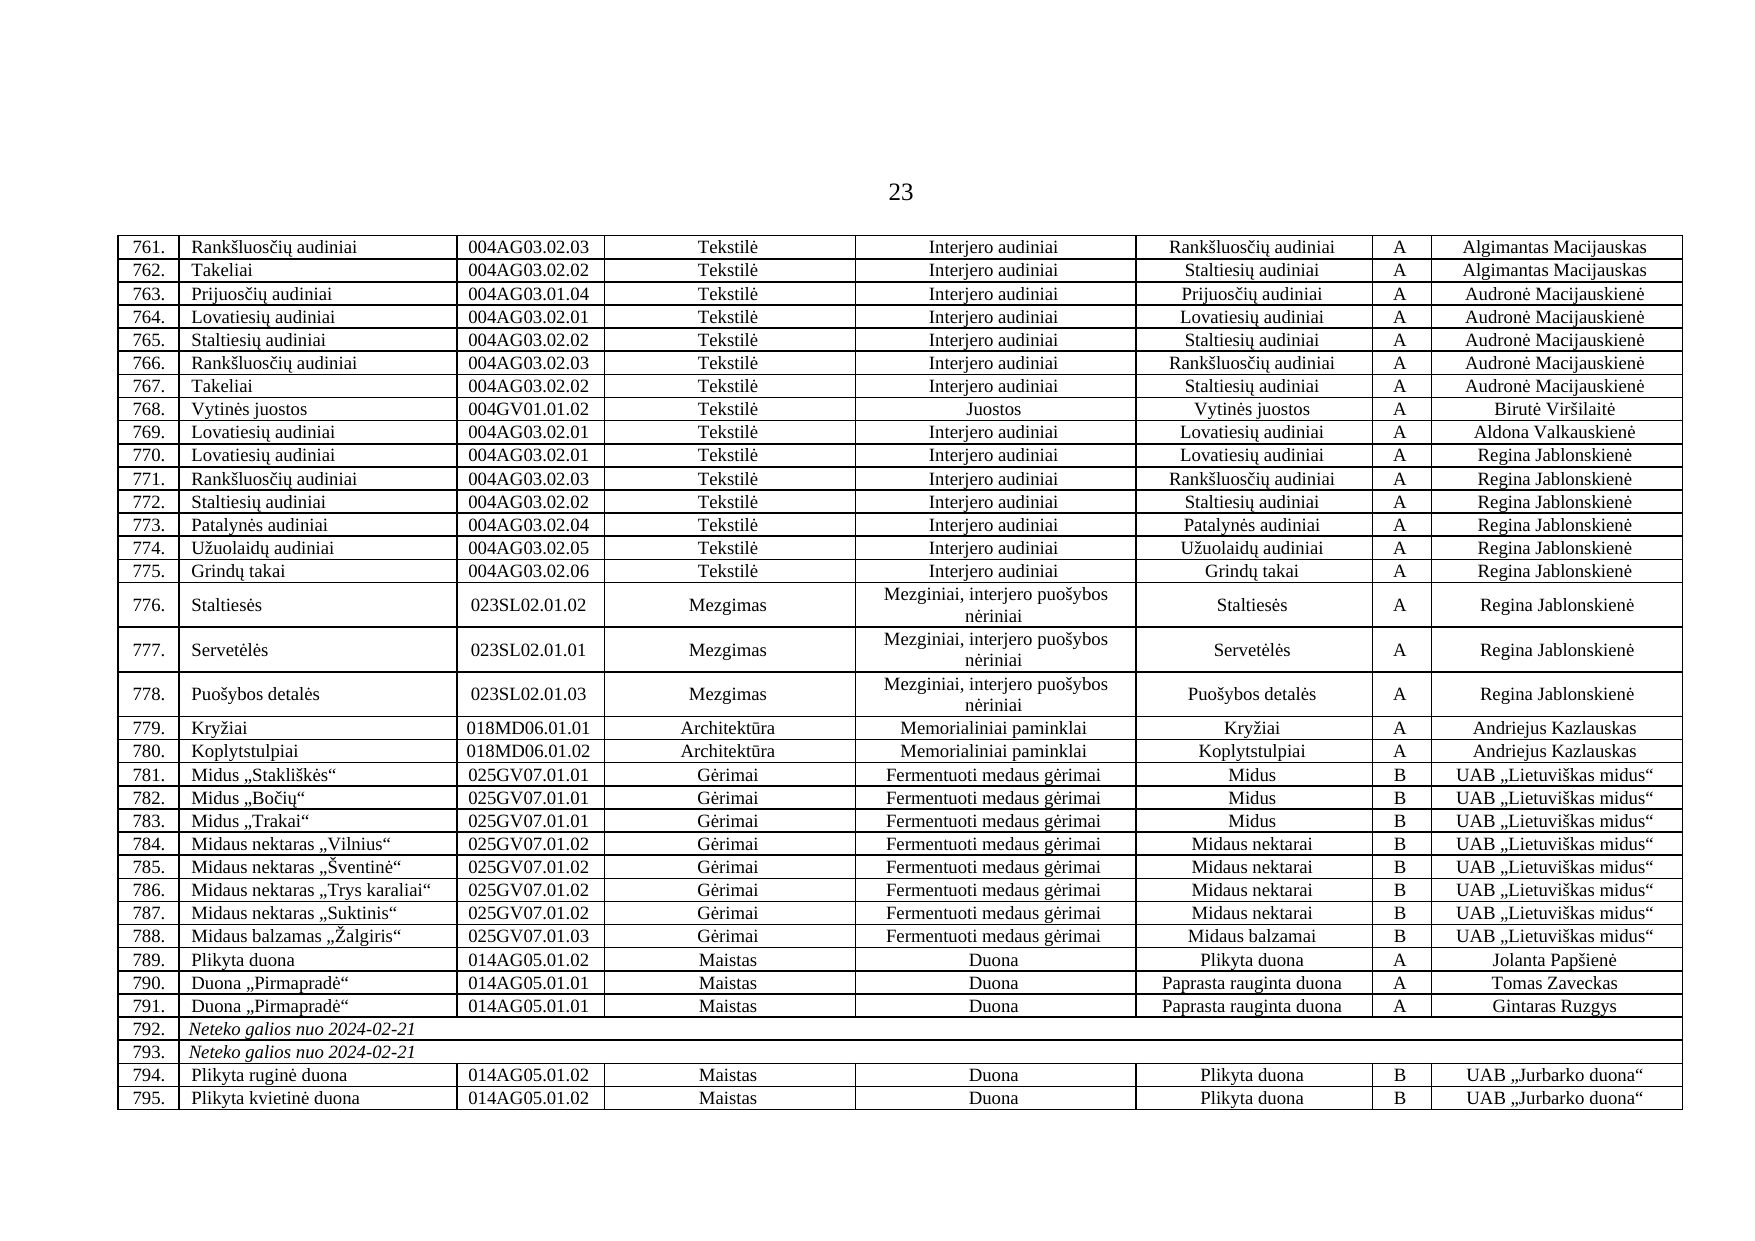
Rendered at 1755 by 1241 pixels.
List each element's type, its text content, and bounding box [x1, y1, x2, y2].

table_cell Gintaras Ruzgys [1432, 995, 1682, 1016]
table_cell 788. [119, 925, 178, 947]
table_cell 761. [119, 236, 178, 258]
table_cell B [1373, 1087, 1431, 1109]
table_cell 004AG03.02.03 [458, 352, 604, 373]
table_cell Midaus nektarai [1137, 833, 1372, 854]
table_cell Interjero audiniai [856, 329, 1135, 350]
table_cell Interjero audiniai [856, 306, 1135, 327]
table_cell 774. [119, 537, 178, 558]
table_cell 763. [119, 283, 178, 304]
table_cell Rankšluosčių audiniai [180, 352, 456, 373]
table_cell Gėrimai [605, 763, 855, 785]
table_cell Kryžiai [180, 717, 456, 739]
table_cell Užuolaidų audiniai [180, 537, 456, 558]
table_cell Duona [856, 948, 1135, 970]
table_cell Midus „Stakliškės“ [180, 763, 456, 785]
table_cell Regina Jablonskienė [1432, 583, 1682, 626]
table_cell 781. [119, 763, 178, 785]
table_cell 764. [119, 306, 178, 327]
table_cell Tomas Zaveckas [1432, 972, 1682, 993]
table_cell Maistas [605, 972, 855, 993]
table_cell A [1373, 260, 1431, 281]
table_cell 023SL02.01.03 [458, 673, 604, 716]
table_cell 772. [119, 491, 178, 512]
table_cell Interjero audiniai [856, 537, 1135, 558]
table_cell Algimantas Macijauskas [1432, 236, 1682, 258]
table_cell 004AG03.02.04 [458, 514, 604, 535]
table_cell B [1373, 763, 1431, 785]
table_cell A [1373, 306, 1431, 327]
table_cell Prijuosčių audiniai [1137, 283, 1372, 304]
table_cell Audronė Macijauskienė [1432, 352, 1682, 373]
table_cell 018MD06.01.01 [458, 717, 604, 739]
table_cell Vytinės juostos [180, 398, 456, 420]
table_cell 004AG03.02.01 [458, 445, 604, 466]
table_cell 769. [119, 421, 178, 443]
table_cell A [1373, 352, 1431, 373]
table_cell Algimantas Macijauskas [1432, 260, 1682, 281]
table_cell Tekstilė [605, 260, 855, 281]
table_cell Tekstilė [605, 306, 855, 327]
table_cell Maistas [605, 948, 855, 970]
table_cell Mezginiai, interjero puošybos nėriniai [856, 673, 1135, 716]
table_cell Takeliai [180, 375, 456, 397]
table_cell 004AG03.02.03 [458, 236, 604, 258]
table_cell Lovatiesių audiniai [180, 445, 456, 466]
table_cell Staltiesių audiniai [180, 329, 456, 350]
table_cell Tekstilė [605, 236, 855, 258]
table_cell Servetėlės [180, 628, 456, 671]
table_cell 004AG03.02.02 [458, 329, 604, 350]
table_cell Plikyta duona [1137, 1064, 1372, 1086]
table_cell Gėrimai [605, 856, 855, 877]
table_cell Tekstilė [605, 283, 855, 304]
table_cell 770. [119, 445, 178, 466]
table_cell Lovatiesių audiniai [180, 306, 456, 327]
table_cell Maistas [605, 1087, 855, 1109]
table_cell A [1373, 972, 1431, 993]
table_cell Lovatiesių audiniai [1137, 306, 1372, 327]
table_cell A [1373, 537, 1431, 558]
table_cell Grindų takai [1137, 560, 1372, 582]
table_cell 004AG03.02.01 [458, 421, 604, 443]
table_cell Plikyta duona [180, 948, 456, 970]
table_cell 025GV07.01.02 [458, 856, 604, 877]
table_cell 787. [119, 902, 178, 924]
table_cell Plikyta ruginė duona [180, 1064, 456, 1086]
table_cell Koplytstulpiai [1137, 740, 1372, 762]
table_cell 025GV07.01.02 [458, 879, 604, 901]
table_cell 014AG05.01.02 [458, 948, 604, 970]
table_cell Interjero audiniai [856, 375, 1135, 397]
table_cell 004GV01.01.02 [458, 398, 604, 420]
table_cell Duona [856, 1064, 1135, 1086]
table_cell Fermentuoti medaus gėrimai [856, 810, 1135, 831]
table_cell Andriejus Kazlauskas [1432, 717, 1682, 739]
table_cell 782. [119, 787, 178, 808]
table_cell 004AG03.02.02 [458, 491, 604, 512]
table_cell 018MD06.01.02 [458, 740, 604, 762]
table_cell 786. [119, 879, 178, 901]
table_cell Plikyta kvietinė duona [180, 1087, 456, 1109]
table_cell Tekstilė [605, 445, 855, 466]
table_cell Grindų takai [180, 560, 456, 582]
table_cell Gėrimai [605, 925, 855, 947]
table_cell A [1373, 468, 1431, 489]
table_cell Mezginiai, interjero puošybos nėriniai [856, 628, 1135, 671]
table_cell Interjero audiniai [856, 514, 1135, 535]
table_cell Mezgimas [605, 628, 855, 671]
table_cell UAB „Jurbarko duona“ [1432, 1087, 1682, 1109]
table_cell Staltiesių audiniai [1137, 260, 1372, 281]
table_cell UAB „Lietuviškas midus“ [1432, 810, 1682, 831]
table_cell Lovatiesių audiniai [1137, 445, 1372, 466]
table_cell 784. [119, 833, 178, 854]
table_cell Takeliai [180, 260, 456, 281]
table_cell A [1373, 236, 1431, 258]
table_cell Midus [1137, 787, 1372, 808]
table_cell Juostos [856, 398, 1135, 420]
table_cell Neteko galios nuo 2024-02-21 [180, 1041, 1682, 1062]
table_cell Patalynės audiniai [180, 514, 456, 535]
table_cell Puošybos detalės [1137, 673, 1372, 716]
table_cell B [1373, 1064, 1431, 1086]
table_cell Užuolaidų audiniai [1137, 537, 1372, 558]
table_cell Gėrimai [605, 810, 855, 831]
table_cell 762. [119, 260, 178, 281]
table_cell Interjero audiniai [856, 560, 1135, 582]
table_cell Gėrimai [605, 787, 855, 808]
table_cell Interjero audiniai [856, 445, 1135, 466]
table_cell 789. [119, 948, 178, 970]
table_cell 004AG03.02.02 [458, 375, 604, 397]
table_cell 025GV07.01.03 [458, 925, 604, 947]
table_cell Interjero audiniai [856, 352, 1135, 373]
table_cell Regina Jablonskienė [1432, 468, 1682, 489]
table_cell 791. [119, 995, 178, 1016]
table_cell 004AG03.02.02 [458, 260, 604, 281]
table_cell 025GV07.01.01 [458, 763, 604, 785]
table_cell A [1373, 398, 1431, 420]
table_cell Staltiesių audiniai [180, 491, 456, 512]
table_cell Tekstilė [605, 560, 855, 582]
table_cell Staltiesių audiniai [1137, 375, 1372, 397]
table_cell Staltiesės [1137, 583, 1372, 626]
table_cell Midus „Bočių“ [180, 787, 456, 808]
table_cell 795. [119, 1087, 178, 1109]
table_cell Tekstilė [605, 537, 855, 558]
table_cell Duona [856, 995, 1135, 1016]
table_cell UAB „Lietuviškas midus“ [1432, 833, 1682, 854]
table_cell Tekstilė [605, 352, 855, 373]
table_cell 004AG03.02.01 [458, 306, 604, 327]
table_cell Kryžiai [1137, 717, 1372, 739]
table_cell Interjero audiniai [856, 468, 1135, 489]
table_cell Midaus nektaras „Suktinis“ [180, 902, 456, 924]
table_cell Maistas [605, 995, 855, 1016]
table_cell 765. [119, 329, 178, 350]
table_cell B [1373, 902, 1431, 924]
table_cell Plikyta duona [1137, 948, 1372, 970]
table_cell 004AG03.02.05 [458, 537, 604, 558]
table_cell B [1373, 810, 1431, 831]
table_cell B [1373, 787, 1431, 808]
table_cell Tekstilė [605, 491, 855, 512]
table_cell Memorialiniai paminklai [856, 740, 1135, 762]
table_cell 775. [119, 560, 178, 582]
table_cell Paprasta rauginta duona [1137, 995, 1372, 1016]
table_cell Patalynės audiniai [1137, 514, 1372, 535]
table_cell Audronė Macijauskienė [1432, 329, 1682, 350]
table_cell 023SL02.01.02 [458, 583, 604, 626]
table_cell Architektūra [605, 717, 855, 739]
table_cell Fermentuoti medaus gėrimai [856, 925, 1135, 947]
table_cell Regina Jablonskienė [1432, 628, 1682, 671]
table_cell Tekstilė [605, 398, 855, 420]
table_cell 776. [119, 583, 178, 626]
table_cell Architektūra [605, 740, 855, 762]
table_cell Duona [856, 1087, 1135, 1109]
table_cell Rankšluosčių audiniai [1137, 352, 1372, 373]
table_cell 771. [119, 468, 178, 489]
table_cell Lovatiesių audiniai [1137, 421, 1372, 443]
table_cell Mezgimas [605, 583, 855, 626]
table_cell Staltiesių audiniai [1137, 491, 1372, 512]
table_cell Midus „Trakai“ [180, 810, 456, 831]
table_cell Gėrimai [605, 833, 855, 854]
table_cell A [1373, 560, 1431, 582]
table_cell Gėrimai [605, 902, 855, 924]
table_cell A [1373, 995, 1431, 1016]
table_cell B [1373, 925, 1431, 947]
table_cell 777. [119, 628, 178, 671]
table_cell 014AG05.01.02 [458, 1064, 604, 1086]
table_cell Puošybos detalės [180, 673, 456, 716]
table_cell 767. [119, 375, 178, 397]
table_cell Fermentuoti medaus gėrimai [856, 902, 1135, 924]
table_cell Gėrimai [605, 879, 855, 901]
table_cell Interjero audiniai [856, 260, 1135, 281]
table_cell Regina Jablonskienė [1432, 514, 1682, 535]
table_cell Regina Jablonskienė [1432, 445, 1682, 466]
table_cell 014AG05.01.02 [458, 1087, 604, 1109]
table_cell UAB „Lietuviškas midus“ [1432, 856, 1682, 877]
table_cell Mezginiai, interjero puošybos nėriniai [856, 583, 1135, 626]
table_cell UAB „Lietuviškas midus“ [1432, 902, 1682, 924]
table_cell Regina Jablonskienė [1432, 673, 1682, 716]
table_cell Vytinės juostos [1137, 398, 1372, 420]
table_cell Midaus balzamai [1137, 925, 1372, 947]
table_cell Maistas [605, 1064, 855, 1086]
table_cell Andriejus Kazlauskas [1432, 740, 1682, 762]
table_cell Fermentuoti medaus gėrimai [856, 833, 1135, 854]
table_cell 785. [119, 856, 178, 877]
table_cell Interjero audiniai [856, 491, 1135, 512]
table_cell Midaus nektarai [1137, 856, 1372, 877]
table_cell Tekstilė [605, 514, 855, 535]
table_cell 780. [119, 740, 178, 762]
table_cell Regina Jablonskienė [1432, 560, 1682, 582]
table_cell A [1373, 514, 1431, 535]
table_cell A [1373, 740, 1431, 762]
table_cell 025GV07.01.01 [458, 810, 604, 831]
table_cell A [1373, 491, 1431, 512]
table_cell Interjero audiniai [856, 236, 1135, 258]
table_cell Rankšluosčių audiniai [1137, 468, 1372, 489]
table_cell Koplytstulpiai [180, 740, 456, 762]
table_cell UAB „Lietuviškas midus“ [1432, 925, 1682, 947]
table_cell 025GV07.01.02 [458, 902, 604, 924]
table_cell Tekstilė [605, 375, 855, 397]
table_cell 779. [119, 717, 178, 739]
table_cell Midaus nektaras „Vilnius“ [180, 833, 456, 854]
table_cell Midaus balzamas „Žalgiris“ [180, 925, 456, 947]
table_cell Audronė Macijauskienė [1432, 375, 1682, 397]
table_cell A [1373, 283, 1431, 304]
table_cell Midaus nektarai [1137, 902, 1372, 924]
table_cell A [1373, 329, 1431, 350]
table_cell Mezgimas [605, 673, 855, 716]
table_cell Neteko galios nuo 2024-02-21 [180, 1018, 1682, 1039]
table_cell UAB „Lietuviškas midus“ [1432, 787, 1682, 808]
table_cell A [1373, 421, 1431, 443]
table_cell 004AG03.01.04 [458, 283, 604, 304]
table_cell Midus [1137, 763, 1372, 785]
table_cell Prijuosčių audiniai [180, 283, 456, 304]
table_cell Midus [1137, 810, 1372, 831]
table_cell Midaus nektarai [1137, 879, 1372, 901]
table_cell 783. [119, 810, 178, 831]
table_cell 768. [119, 398, 178, 420]
table_cell Interjero audiniai [856, 421, 1135, 443]
table_cell A [1373, 717, 1431, 739]
table_cell A [1373, 445, 1431, 466]
table_cell Paprasta rauginta duona [1137, 972, 1372, 993]
table_cell Tekstilė [605, 468, 855, 489]
table_cell 023SL02.01.01 [458, 628, 604, 671]
table_cell 004AG03.02.03 [458, 468, 604, 489]
table_cell Audronė Macijauskienė [1432, 283, 1682, 304]
table_cell Staltiesės [180, 583, 456, 626]
table_cell Tekstilė [605, 421, 855, 443]
table_cell Birutė Viršilaitė [1432, 398, 1682, 420]
table_cell Fermentuoti medaus gėrimai [856, 879, 1135, 901]
table_cell 766. [119, 352, 178, 373]
table_cell Aldona Valkauskienė [1432, 421, 1682, 443]
table_cell A [1373, 375, 1431, 397]
table_cell Memorialiniai paminklai [856, 717, 1135, 739]
table_cell Regina Jablonskienė [1432, 491, 1682, 512]
table_cell 025GV07.01.01 [458, 787, 604, 808]
table_cell Tekstilė [605, 329, 855, 350]
table_cell A [1373, 628, 1431, 671]
table_cell 790. [119, 972, 178, 993]
table_cell 014AG05.01.01 [458, 972, 604, 993]
table_cell Duona „Pirmapradė“ [180, 972, 456, 993]
table_cell Fermentuoti medaus gėrimai [856, 787, 1135, 808]
table_cell A [1373, 948, 1431, 970]
table_cell Midaus nektaras „Šventinė“ [180, 856, 456, 877]
table_cell UAB „Lietuviškas midus“ [1432, 879, 1682, 901]
table_cell 792. [119, 1018, 178, 1039]
table_cell Plikyta duona [1137, 1087, 1372, 1109]
table_cell Midaus nektaras „Trys karaliai“ [180, 879, 456, 901]
table_cell 025GV07.01.02 [458, 833, 604, 854]
table_cell 794. [119, 1064, 178, 1086]
table_cell Staltiesių audiniai [1137, 329, 1372, 350]
table_cell Fermentuoti medaus gėrimai [856, 856, 1135, 877]
table_cell 793. [119, 1041, 178, 1062]
table_cell Servetėlės [1137, 628, 1372, 671]
table_cell 778. [119, 673, 178, 716]
table_cell B [1373, 856, 1431, 877]
table_cell Audronė Macijauskienė [1432, 306, 1682, 327]
table_cell A [1373, 583, 1431, 626]
table_cell A [1373, 673, 1431, 716]
table_cell Interjero audiniai [856, 283, 1135, 304]
table_cell 773. [119, 514, 178, 535]
table_cell UAB „Jurbarko duona“ [1432, 1064, 1682, 1086]
table_cell Jolanta Papšienė [1432, 948, 1682, 970]
table_cell UAB „Lietuviškas midus“ [1432, 763, 1682, 785]
table_cell Lovatiesių audiniai [180, 421, 456, 443]
table_cell Duona [856, 972, 1135, 993]
table_cell 014AG05.01.01 [458, 995, 604, 1016]
table_cell Rankšluosčių audiniai [180, 468, 456, 489]
table_cell Rankšluosčių audiniai [1137, 236, 1372, 258]
table_cell Fermentuoti medaus gėrimai [856, 763, 1135, 785]
table_cell Duona „Pirmapradė“ [180, 995, 456, 1016]
table_cell B [1373, 879, 1431, 901]
table_cell Rankšluosčių audiniai [180, 236, 456, 258]
table_cell B [1373, 833, 1431, 854]
table_cell 004AG03.02.06 [458, 560, 604, 582]
table_cell Regina Jablonskienė [1432, 537, 1682, 558]
